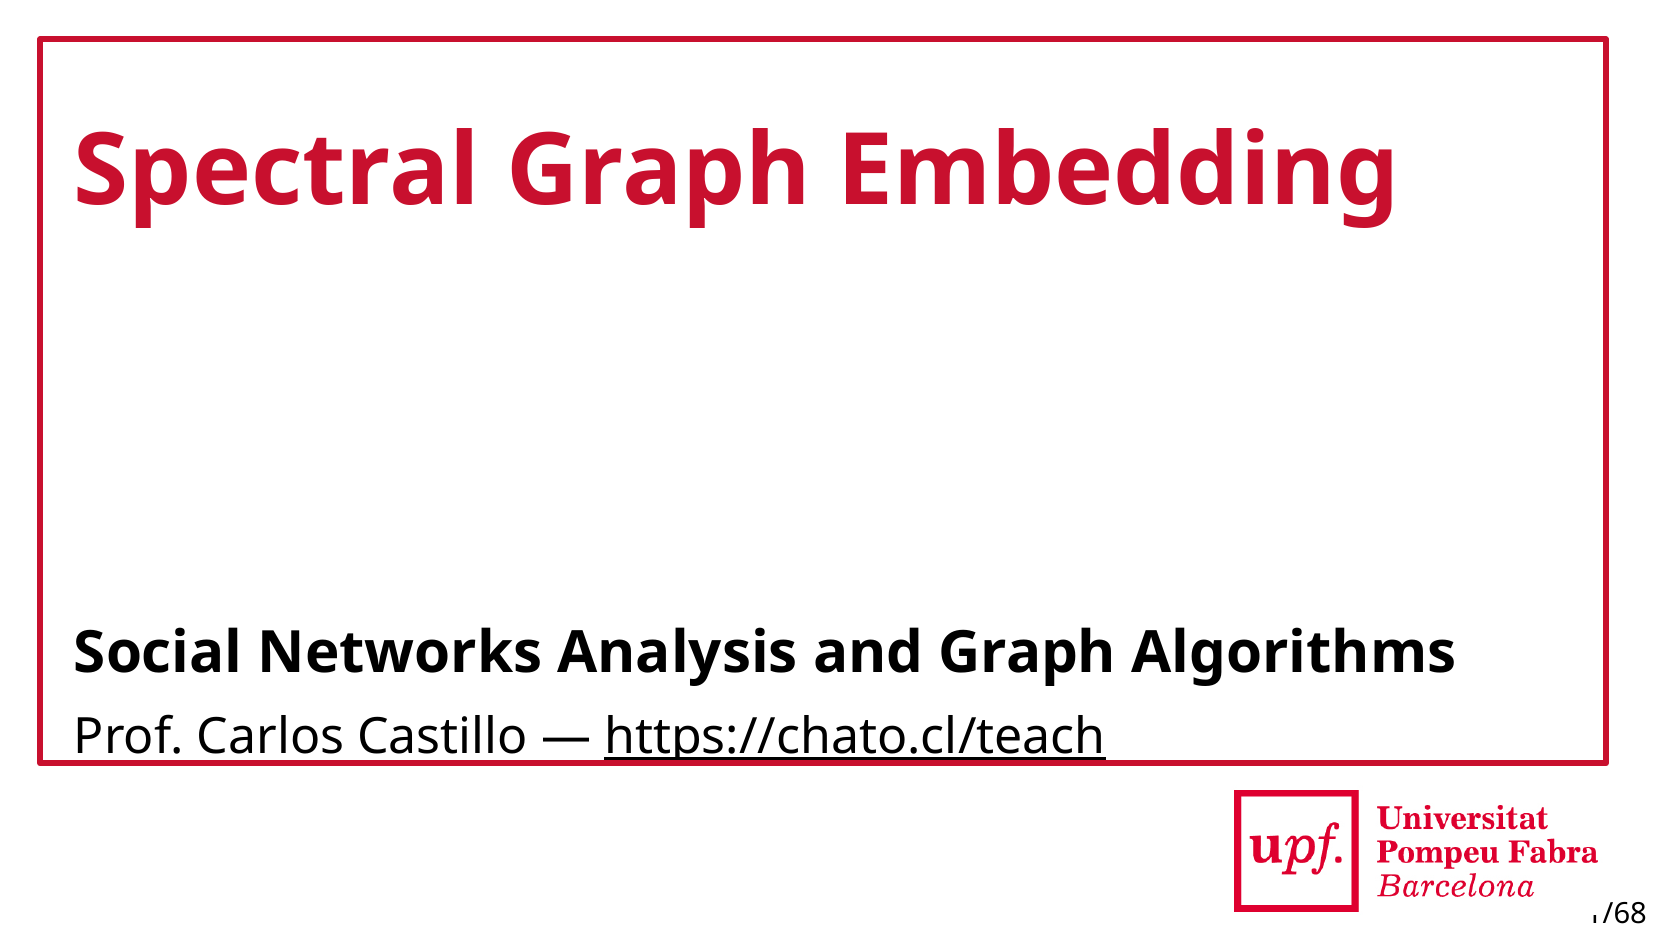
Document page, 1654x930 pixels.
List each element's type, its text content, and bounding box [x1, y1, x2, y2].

text_box Spectral Graph Embedding Social Networks Analysis and Graph Algorithms Prof. Carlos Castillo — https://chato.cl/teach [73, 77, 1562, 730]
picture [1229, 784, 1603, 915]
chart [770, 589, 889, 649]
